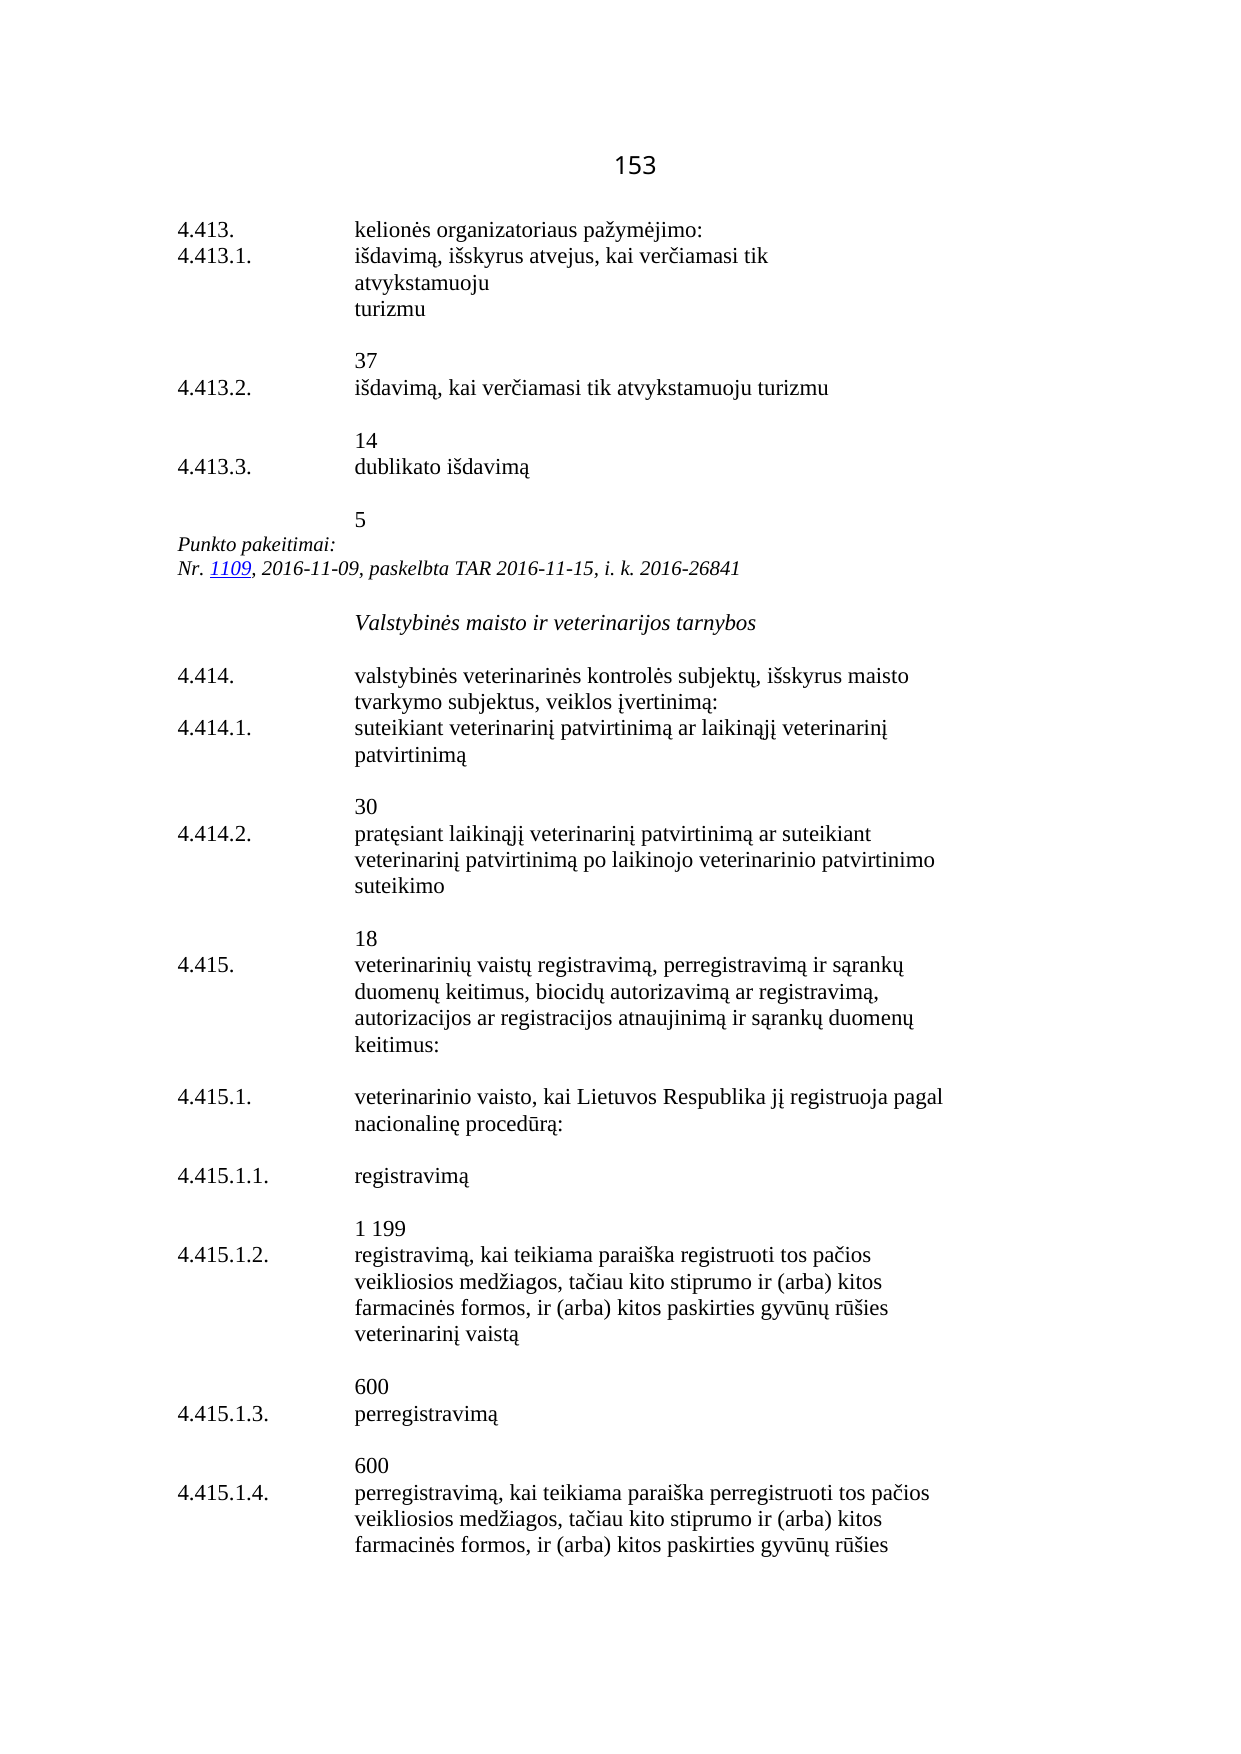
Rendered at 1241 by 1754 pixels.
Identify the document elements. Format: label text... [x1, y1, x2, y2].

text tvarkymo subjektus, veiklos įvertinimą: [354, 688, 945, 714]
text 4.413.3. dublikato išdavimą 5 [177, 453, 892, 532]
text nacionalinę procedūrą: [354, 1110, 945, 1162]
text 4.415.1. veterinarinio vaisto, kai Lietuvos Respublika jį registruoja pagal [177, 1083, 945, 1110]
text veterinarinį vaistą 600 [354, 1321, 945, 1399]
text Punkto pakeitimai: [177, 532, 1093, 556]
text farmacinės formos, ir (arba) kitos paskirties gyvūnų rūšies [354, 1294, 945, 1321]
text patvirtinimą 30 [354, 741, 945, 820]
text 4.415. veterinarinių vaistų registravimą, perregistravimą ir sąrankų [177, 952, 945, 978]
text turizmu 37 [354, 295, 892, 374]
text veikliosios medžiagos, tačiau kito stiprumo ir (arba) kitos [354, 1505, 945, 1531]
text veikliosios medžiagos, tačiau kito stiprumo ir (arba) kitos [354, 1268, 945, 1294]
text 4.413.1. išdavimą, išskyrus atvejus, kai verčiamasi tik atvykstamuoju [177, 242, 892, 295]
text 4.414. valstybinės veterinarinės kontrolės subjektų, išskyrus maisto [177, 662, 945, 688]
text farmacinės formos, ir (arba) kitos paskirties gyvūnų rūšies [354, 1531, 945, 1558]
text autorizacijos ar registracijos atnaujinimą ir sąrankų duomenų [354, 1004, 945, 1031]
text keitimus: [354, 1031, 945, 1083]
text 4.413.2. išdavimą, kai verčiamasi tik atvykstamuoju turizmu 14 [177, 374, 892, 453]
text 4.414.1. suteikiant veterinarinį patvirtinimą ar laikinąjį veterinarinį [177, 714, 945, 741]
text 4.415.1.3. perregistravimą 600 [177, 1399, 945, 1479]
text 4.413. kelionės organizatoriaus pažymėjimo: [177, 216, 892, 242]
text 4.414.2. pratęsiant laikinąjį veterinarinį patvirtinimą ar suteikiant [177, 820, 945, 846]
text duomenų keitimus, biocidų autorizavimą ar registravimą, [354, 978, 945, 1004]
text 4.415.1.4. perregistravimą, kai teikiama paraiška perregistruoti tos pačios [177, 1479, 945, 1505]
text veterinarinį patvirtinimą po laikinojo veterinarinio patvirtinimo [354, 846, 945, 872]
text 4.415.1.2. registravimą, kai teikiama paraiška registruoti tos pačios [177, 1241, 945, 1268]
text 4.415.1.1. registravimą 1 199 [177, 1162, 945, 1241]
text suteikimo 18 [354, 872, 945, 952]
text Valstybinės maisto ir veterinarijos tarnybos [354, 609, 945, 662]
text Nr. 1109, 2016-11-09, paskelbta TAR 2016-11-15, i. k. 2016-26841 [177, 556, 1093, 580]
